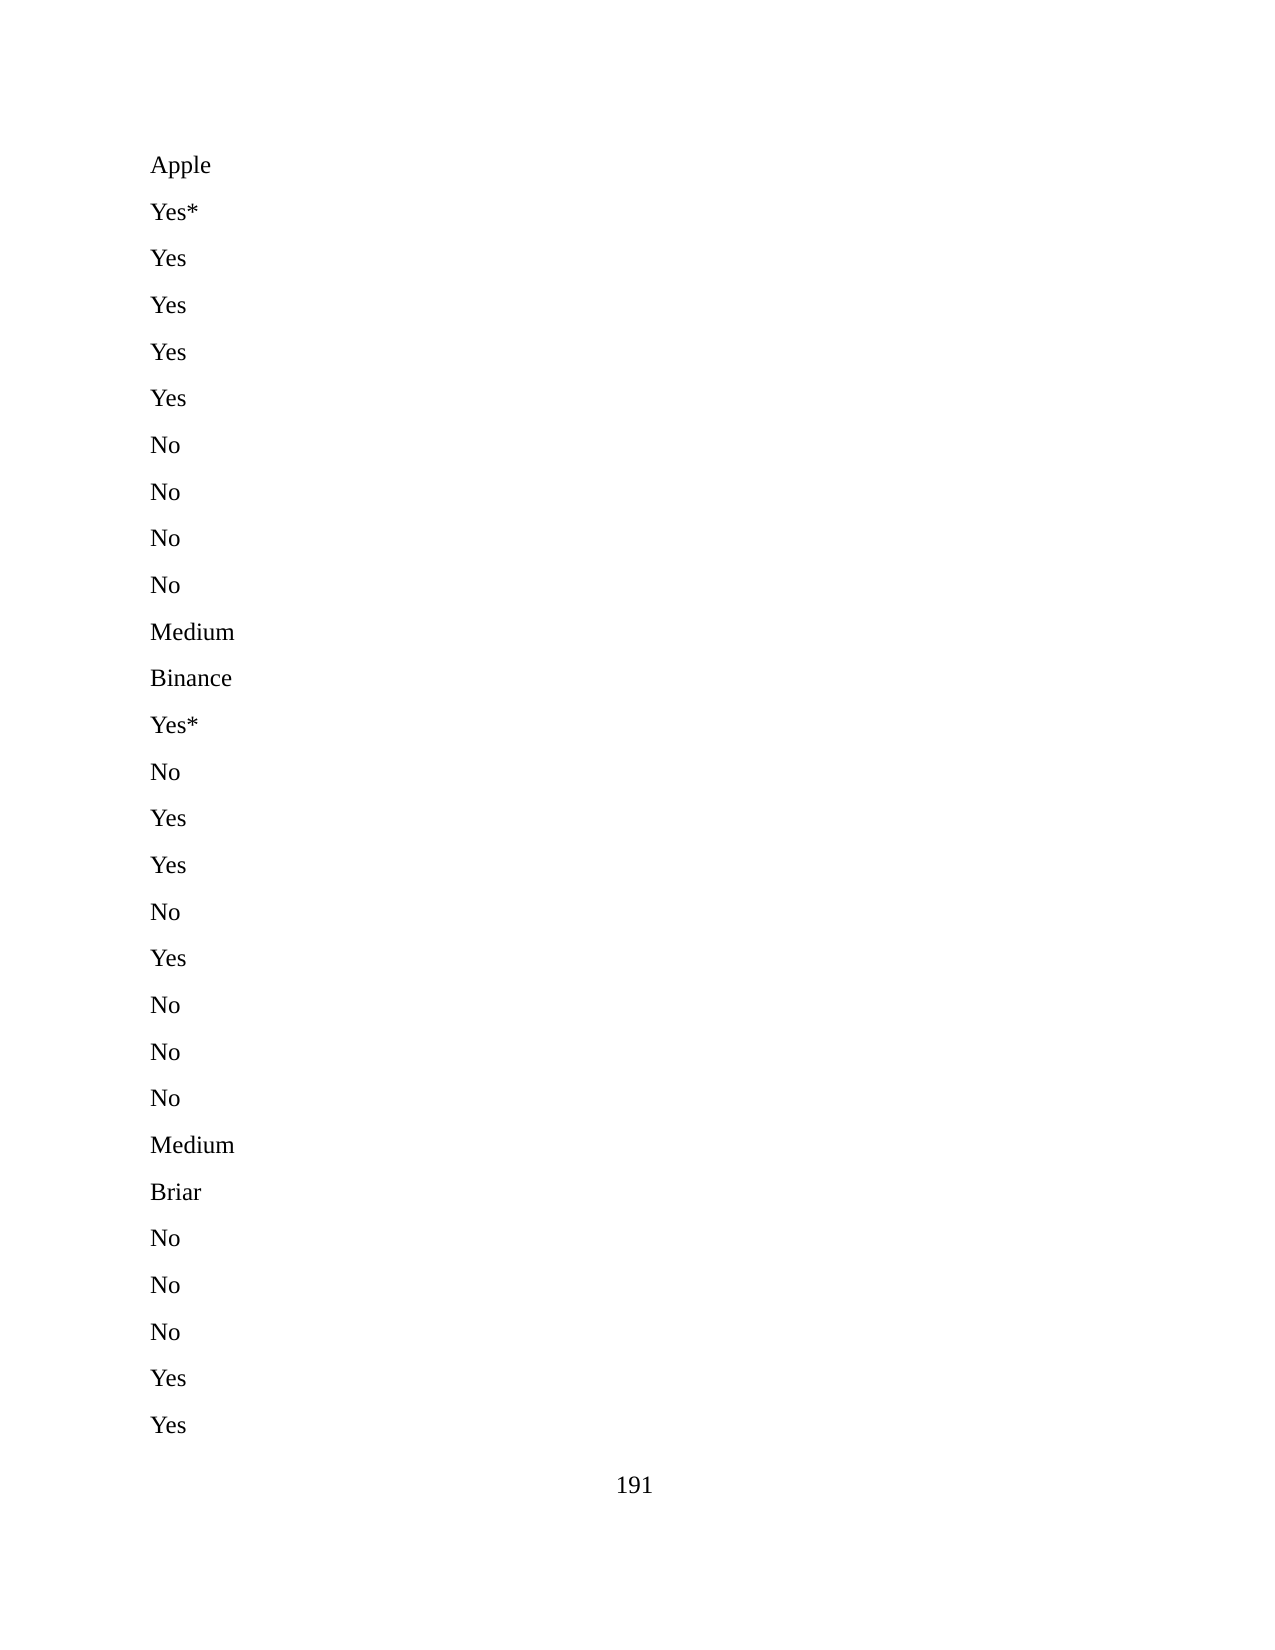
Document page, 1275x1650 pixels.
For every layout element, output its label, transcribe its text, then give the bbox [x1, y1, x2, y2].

text Yes [150, 290, 1125, 319]
text Yes [150, 1410, 1125, 1439]
text No [150, 430, 1125, 459]
text Binance [150, 663, 1125, 692]
text No [150, 757, 1125, 785]
text Briar [150, 1177, 1125, 1205]
text Yes [150, 1363, 1125, 1392]
text Medium [150, 1130, 1125, 1159]
text Yes [150, 243, 1125, 272]
text No [150, 1270, 1125, 1299]
text Yes [150, 337, 1125, 365]
text Yes [150, 803, 1125, 832]
text No [150, 1223, 1125, 1252]
text Yes [150, 383, 1125, 412]
text No [150, 523, 1125, 552]
text Yes* [150, 710, 1125, 739]
text Yes* [150, 197, 1125, 225]
text Yes [150, 850, 1125, 879]
text Apple [150, 150, 1125, 179]
text Medium [150, 617, 1125, 645]
text No [150, 990, 1125, 1019]
text No [150, 1037, 1125, 1065]
text No [150, 897, 1125, 925]
text No [150, 1317, 1125, 1345]
text No [150, 570, 1125, 599]
text No [150, 1083, 1125, 1112]
text No [150, 477, 1125, 505]
text Yes [150, 943, 1125, 972]
